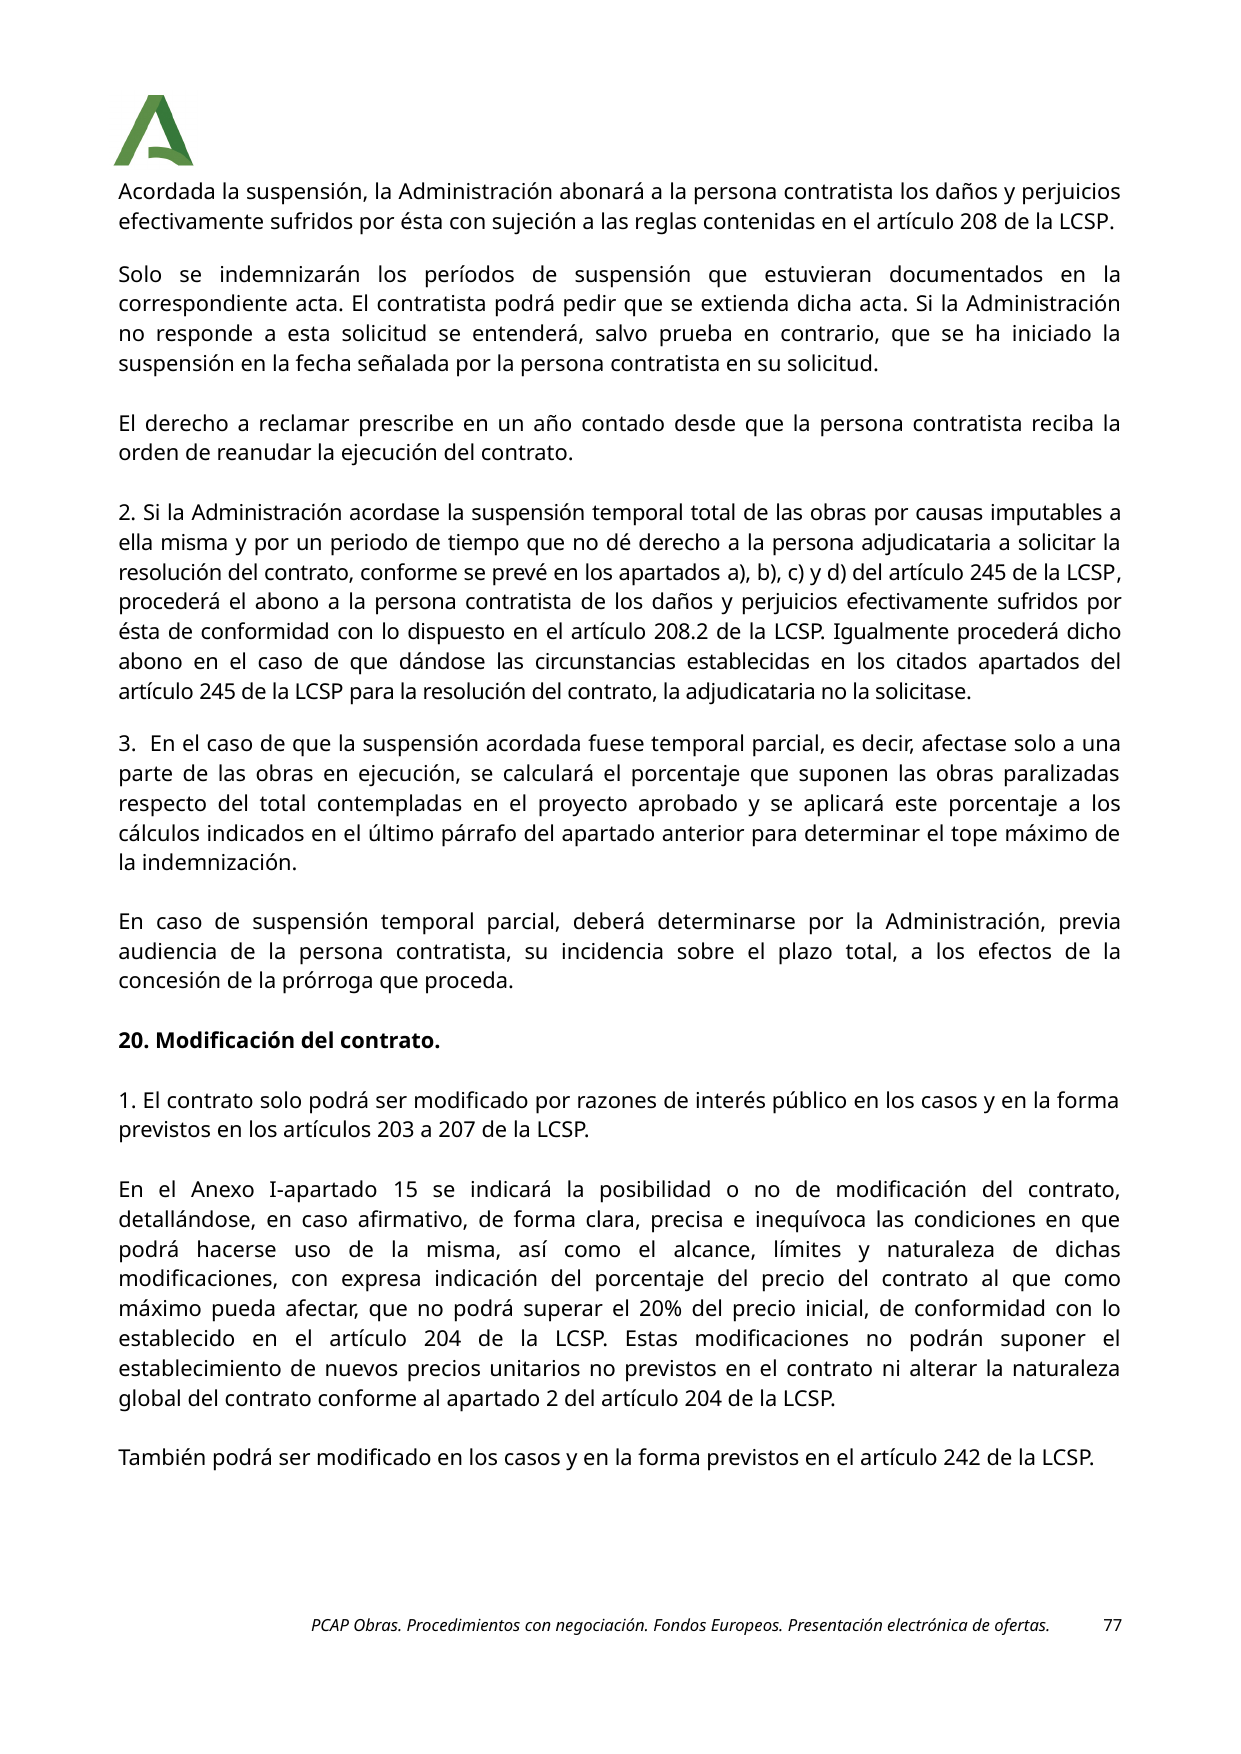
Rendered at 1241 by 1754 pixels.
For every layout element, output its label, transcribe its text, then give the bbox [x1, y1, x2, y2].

text En el Anexo I-apartado 15 se indicará la posibilidad o no de modificación del contrato, detallándose, en caso afirmativo, de forma clara, precisa e inequívoca las condiciones en que podrá hacerse uso de la misma, así como el alcance, límites y naturaleza de dichas modificaciones, con expresa indicación del porcentaje del precio del contrato al que como máximo pueda afectar, que no podrá superar el 20% del precio inicial, de conformidad con lo establecido en el artículo 204 de la LCSP. Estas modificaciones no podrán suponer el establecimiento de nuevos precios unitarios no previstos en el contrato ni alterar la naturaleza global del contrato conforme al apartado 2 del artículo 204 de la LCSP. [118, 1174, 1122, 1412]
text En caso de suspensión temporal parcial, deberá determinarse por la Administración, previa audiencia de la persona contratista, su incidencia sobre el plazo total, a los efectos de la concesión de la prórroga que proceda. [118, 906, 1122, 995]
text También podrá ser modificado en los casos y en la forma previstos en el artículo 242 de la LCSP. [118, 1442, 1122, 1472]
text Acordada la suspensión, la Administración abonará a la persona contratista los daños y perjuicios efectivamente sufridos por ésta con sujeción a las reglas contenidas en el artículo 208 de la LCSP. [118, 176, 1122, 236]
text 1. El contrato solo podrá ser modificado por razones de interés público en los casos y en la forma previstos en los artículos 203 a 207 de la LCSP. [118, 1084, 1122, 1144]
text 3. En el caso de que la suspensión acordada fuese temporal parcial, es decir, afectase solo a una parte de las obras en ejecución, se calculará el porcentaje que suponen las obras paralizadas respecto del total contempladas en el proyecto aprobado y se aplicará este porcentaje a los cálculos indicados en el último párrafo del apartado anterior para determinar el tope máximo de la indemnización. [118, 728, 1122, 877]
text 2. Si la Administración acordase la suspensión temporal total de las obras por causas imputables a ella misma y por un periodo de tiempo que no dé derecho a la persona adjudicataria a solicitar la resolución del contrato, conforme se prevé en los apartados a), b), c) y d) del artículo 245 de la LCSP, procederá el abono a la persona contratista de los daños y perjuicios efectivamente sufridos por ésta de conformidad con lo dispuesto en el artículo 208.2 de la LCSP. Igualmente procederá dicho abono en el caso de que dándose las circunstancias establecidas en los citados apartados del artículo 245 de la LCSP para la resolución del contrato, la adjudicataria no la solicitase. [118, 497, 1122, 706]
text Solo se indemnizarán los períodos de suspensión que estuvieran documentados en la correspondiente acta. El contratista podrá pedir que se extienda dicha acta. Si la Administración no responde a esta solicitud se entenderá, salvo prueba en contrario, que se ha iniciado la suspensión en la fecha señalada por la persona contratista en su solicitud. [118, 259, 1122, 378]
text El derecho a reclamar prescribe en un año contado desde que la persona contratista reciba la orden de reanudar la ejecución del contrato. [118, 408, 1122, 467]
subtitle 20. Modificación del contrato. [118, 1025, 1122, 1055]
picture [109, 90, 198, 170]
